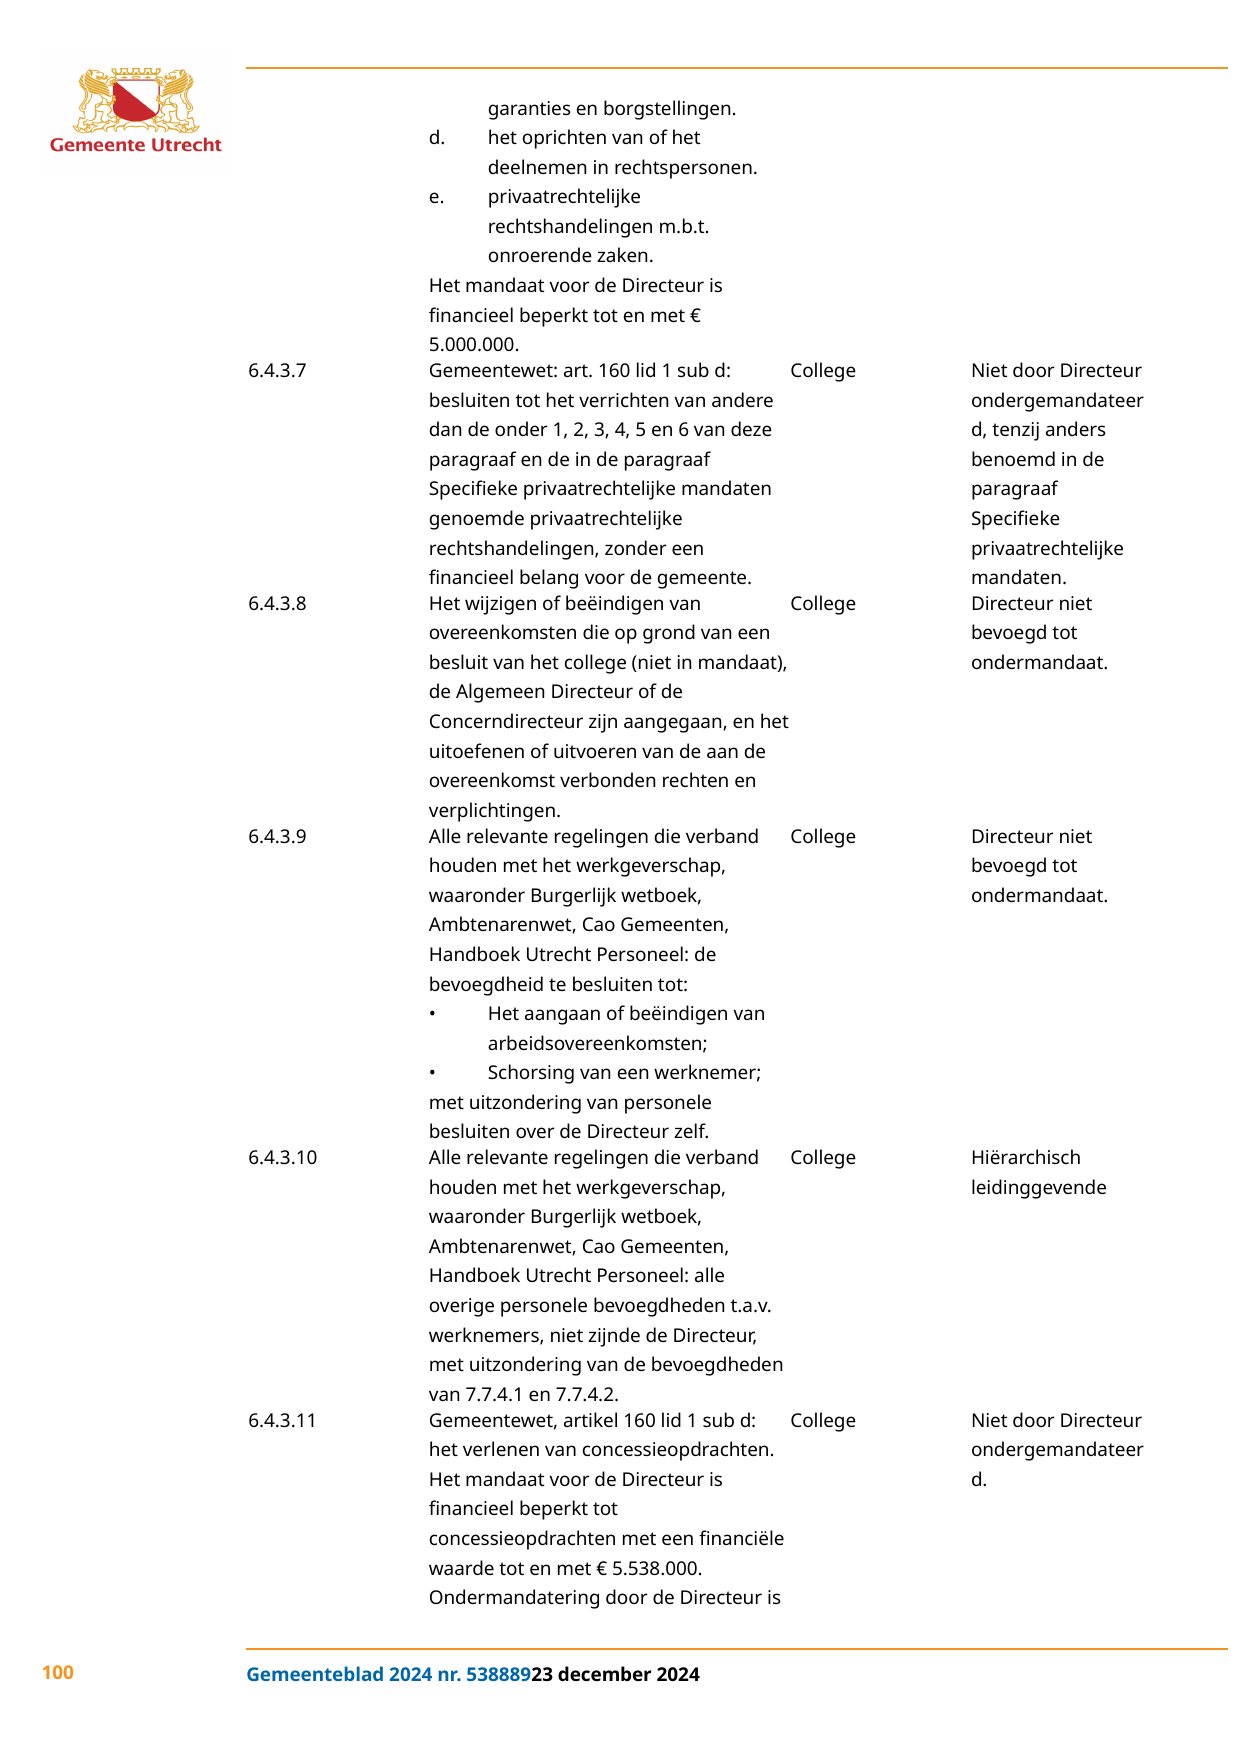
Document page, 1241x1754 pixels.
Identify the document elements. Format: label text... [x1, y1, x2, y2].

table_cell Gemeentewet, artikel 160 lid 1 sub d: het verlenen van concessieopdrachten. Het mandaat voor de Directeur is financieel beperkt tot concessieopdrachten met een financiële waarde tot en met € 5.538.000. Ondermandatering door de Directeur is [429, 1407, 790, 1610]
table_cell College [790, 357, 971, 590]
picture [41, 47, 231, 172]
table_cell Directeur niet bevoegd tot ondermandaat. [971, 590, 1152, 823]
table_cell 6.4.3.7 [248, 357, 429, 590]
table_cell Alle relevante regelingen die verband houden met het werkgeverschap, waaronder Burgerlijk wetboek, Ambtenarenwet, Cao Gemeenten, Handboek Utrecht Personeel: alle overige personele bevoegdheden t.a.v. werknemers, niet zijnde de Directeur, met uitzondering van de bevoegdheden van 7.7.4.1 en 7.7.4.2. [429, 1144, 790, 1407]
table_cell College [790, 823, 971, 1144]
table_cell College [790, 590, 971, 823]
table_cell Gemeentewet: art. 160 lid 1 sub d: besluiten tot het verrichten van andere dan de onder 1, 2, 3, 4, 5 en 6 van deze paragraaf en de in de paragraaf Specifieke privaatrechtelijke mandaten genoemde privaatrechtelijke rechtshandelingen, zonder een financieel belang voor de gemeente. [429, 357, 790, 590]
table_cell 6.4.3.10 [248, 1144, 429, 1407]
table_cell Alle relevante regelingen die verband houden met het werkgeverschap, waaronder Burgerlijk wetboek, Ambtenarenwet, Cao Gemeenten, Handboek Utrecht Personeel: de bevoegdheid te besluiten tot: Het aangaan of beëindigen van arbeidsovereenkomsten; Schorsing van een werknemer; met uitzondering van personele besluiten over de Directeur zelf. [429, 823, 790, 1144]
table_cell Niet door Directeur ondergemandateerd, tenzij anders benoemd in de paragraaf Specifieke privaatrechtelijke mandaten. [971, 357, 1152, 590]
table_cell 6.4.3.8 [248, 590, 429, 823]
table_cell 6.4.3.11 [248, 1407, 429, 1610]
table_cell [790, 95, 971, 357]
table_cell Het wijzigen of beëindigen van overeenkomsten die op grond van een besluit van het college (niet in mandaat), de Algemeen Directeur of de Concerndirecteur zijn aangegaan, en het uitoefenen of uitvoeren van de aan de overeenkomst verbonden rechten en verplichtingen. [429, 590, 790, 823]
table_cell Hiërarchisch leidinggevende [971, 1144, 1152, 1407]
table_cell 6.4.3.9 [248, 823, 429, 1144]
table_cell [971, 95, 1152, 357]
table_cell Directeur niet bevoegd tot ondermandaat. [971, 823, 1152, 1144]
table_cell Niet door Directeur ondergemandateerd. [971, 1407, 1152, 1610]
table_cell [248, 95, 429, 357]
table_cell garanties en borgstellingen. het oprichten van of het deelnemen in rechtspersonen. privaatrechtelijke rechtshandelingen m.b.t. onroerende zaken. Het mandaat voor de Directeur is financieel beperkt tot en met € 5.000.000. [429, 95, 790, 357]
table_cell College [790, 1407, 971, 1610]
table_cell College [790, 1144, 971, 1407]
